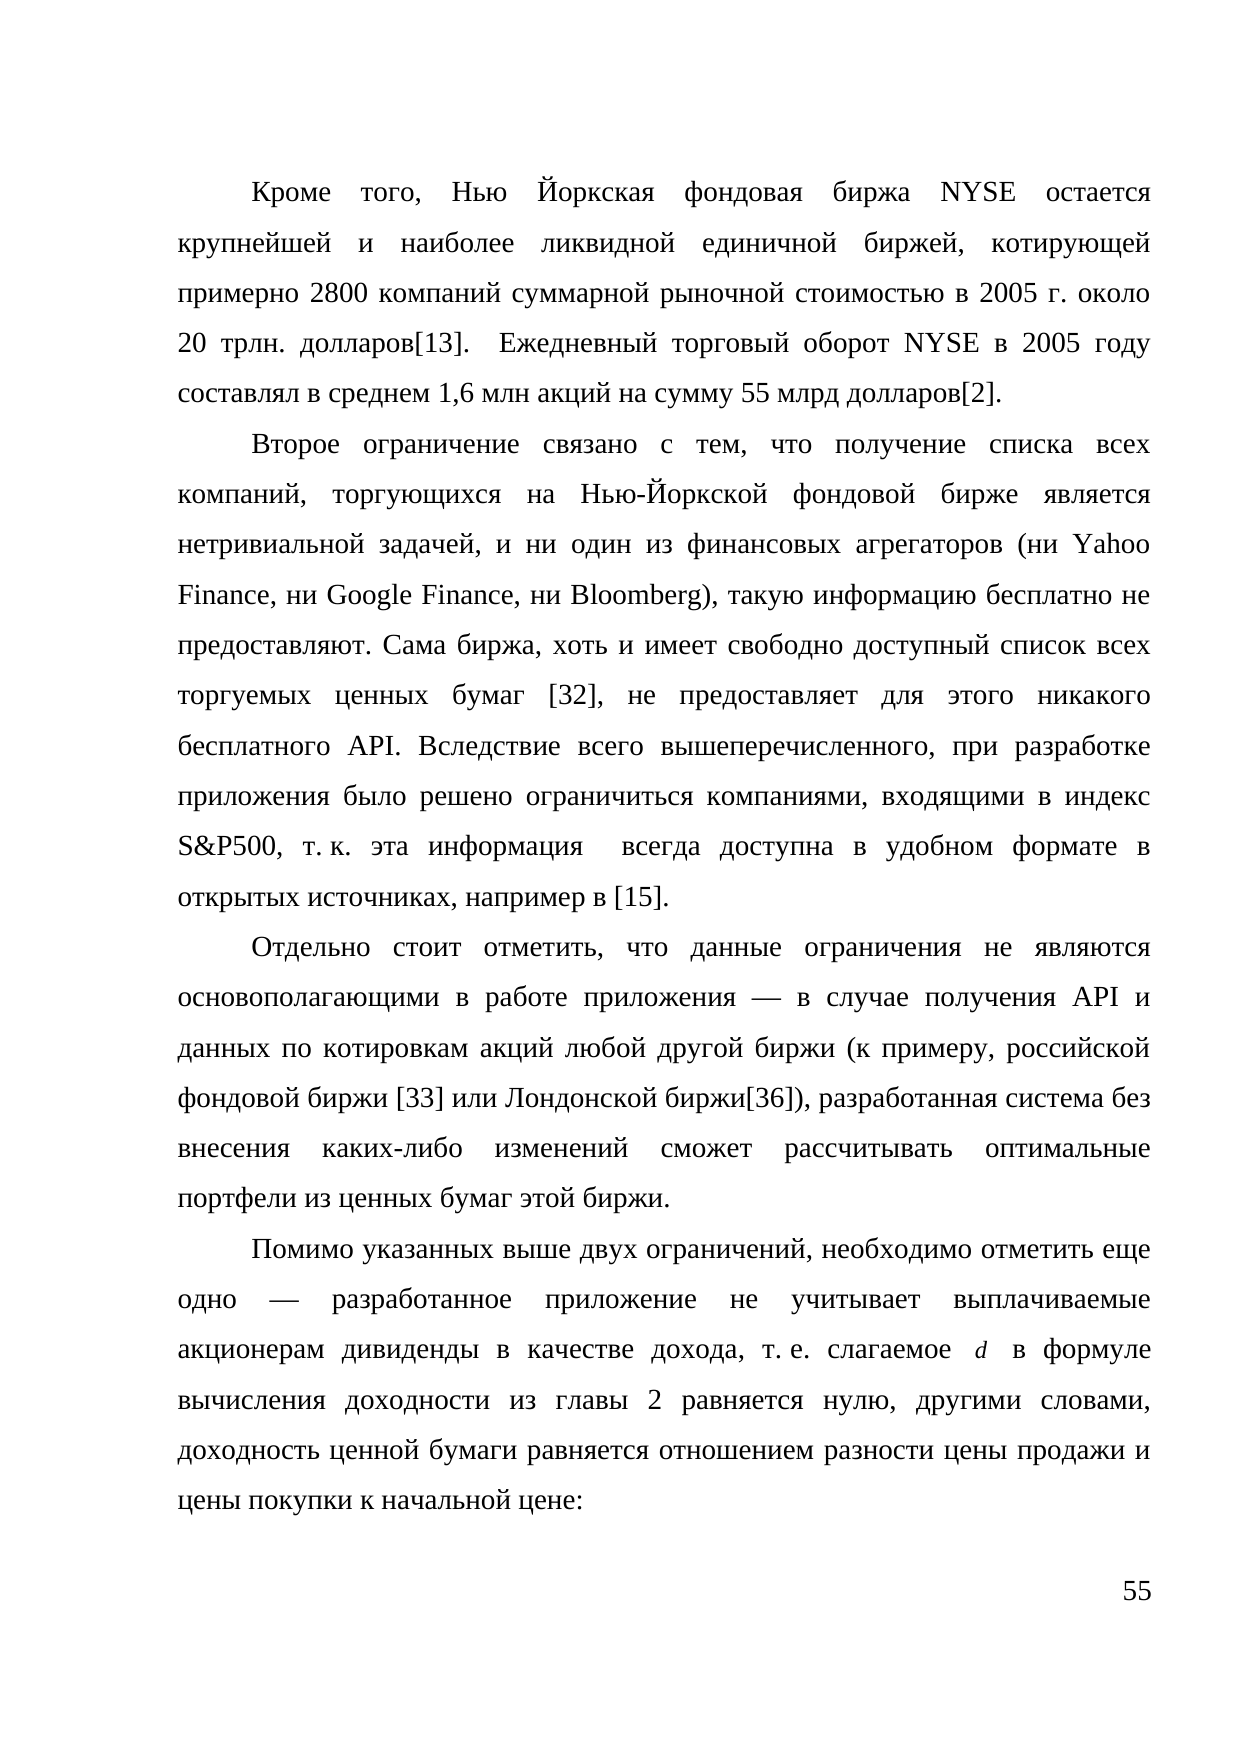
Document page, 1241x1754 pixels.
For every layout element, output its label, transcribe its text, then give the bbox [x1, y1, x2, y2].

text Кроме того, Нью Йоркская фондовая биржа NYSE остается крупнейшей и наиболее ликвидной единичной биржей, котирующей примерно 2800 компаний суммарной рыночной стоимостью в 2005 г. около 20 трлн. долларов[13]. Ежедневный торговый оборот NYSE в 2005 году составлял в среднем 1,6 млн акций на сумму 55 млрд долларов[2]. [177, 174, 1152, 409]
text Второе ограничение связано с тем, что получение списка всех компаний, торгующихся на Нью-Йоркской фондовой бирже является нетривиальной задачей, и ни один из финансовых агрегаторов (ни Yahoo Finance, ни Google Finance, ни Bloomberg), такую информацию бесплатно не предоставляют. Сама биржа, хоть и имеет свободно доступный список всех торгуемых ценных бумаг [32], не предоставляет для этого никакого бесплатного API. Вследствие всего вышеперечисленного, при разработке приложения было решено ограничиться компаниями, входящими в индекс S&P500, т. к. эта информация всегда доступна в удобном формате в открытых источниках, например в [15]. [177, 426, 1152, 912]
text Отдельно стоит отметить, что данные ограничения не являются основополагающими в работе приложения — в случае получения API и данных по котировкам акций любой другой биржи (к примеру, российской фондовой биржи [33] или Лондонской биржи[36]), разработанная система без внесения каких-либо изменений сможет рассчитывать оптимальные портфели из ценных бумаг этой биржи. [177, 929, 1152, 1214]
text Помимо указанных выше двух ограничений, необходимо отметить еще одно — разработанное приложение не учитывает выплачиваемые акционерам дивиденды в качестве дохода, т. е. слагаемое в формуле вычисления доходности из главы 2 равняется нулю, другими словами, доходность ценной бумаги равняется отношением разности цены продажи и цены покупки к начальной цене: [177, 1231, 1152, 1516]
